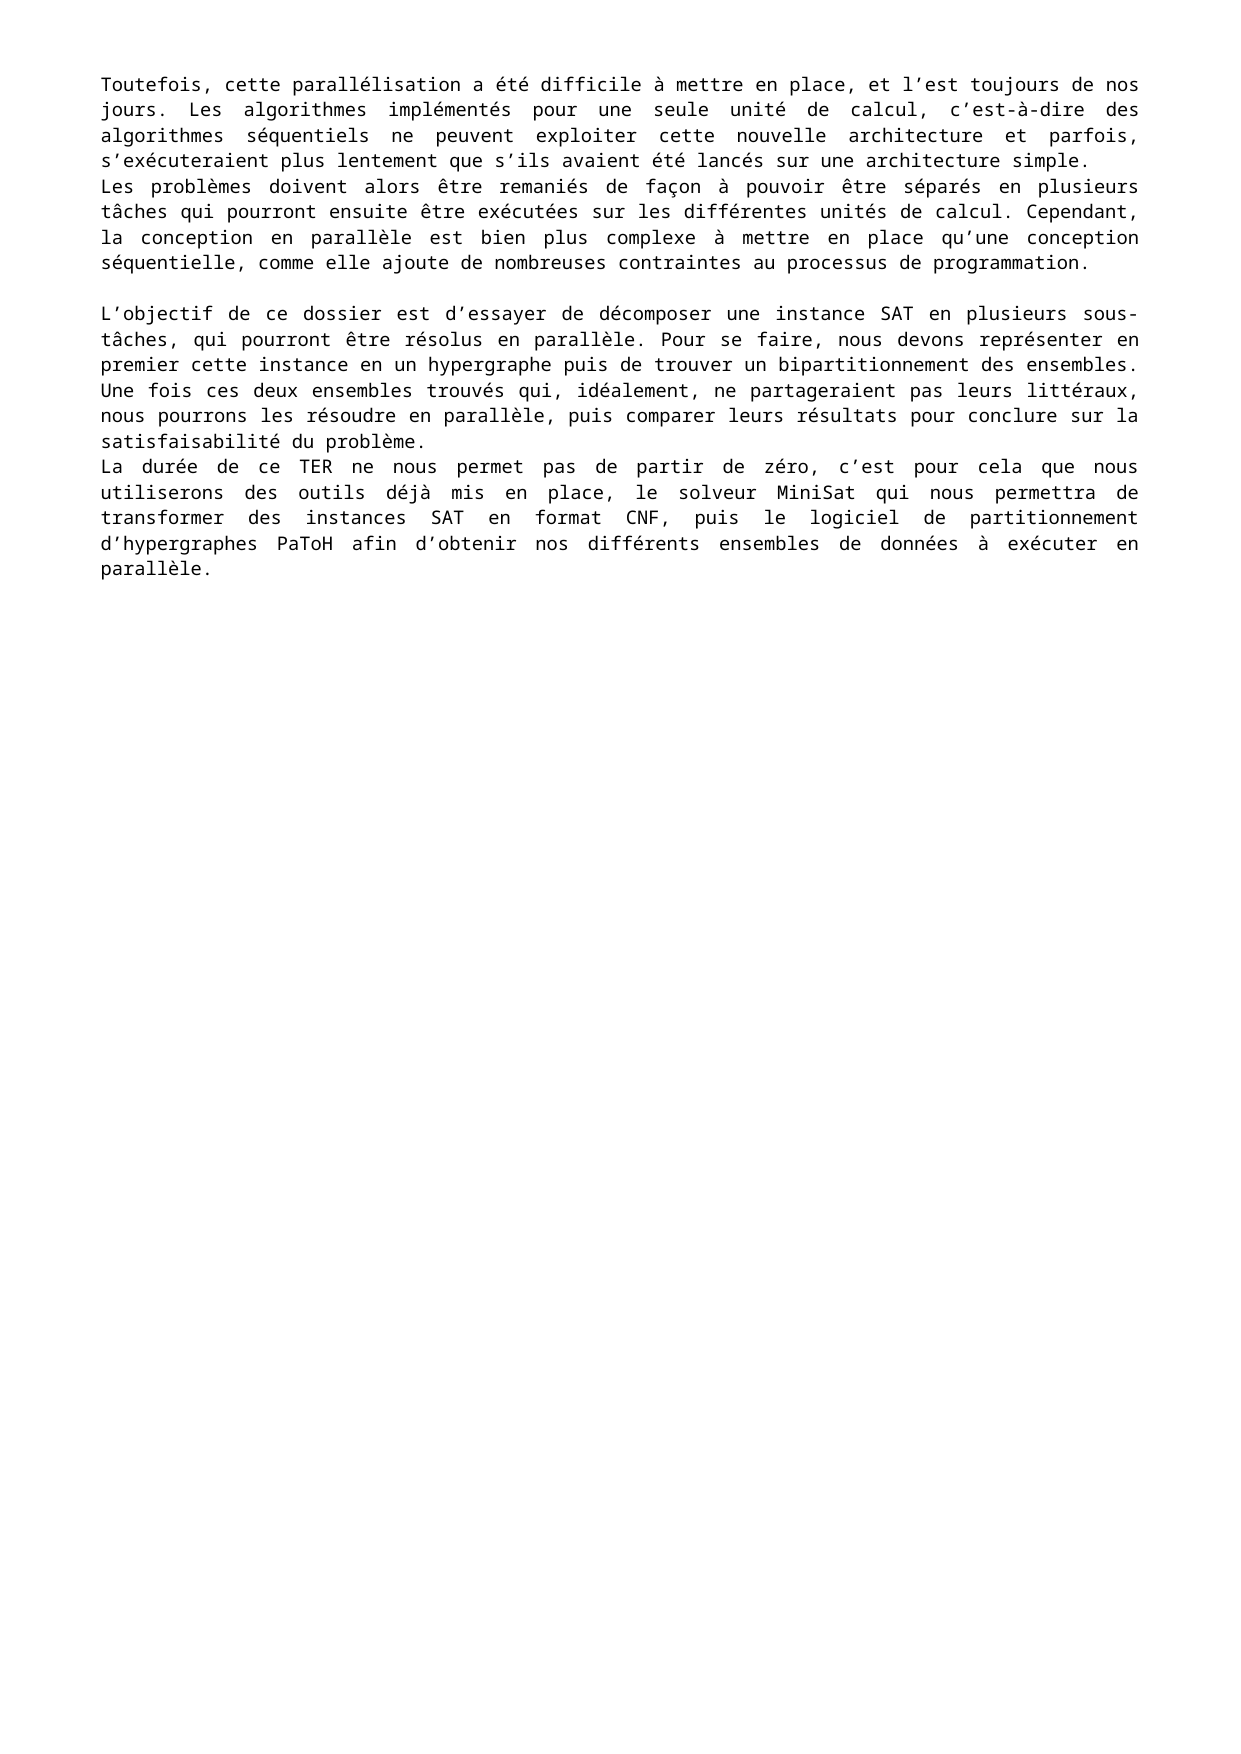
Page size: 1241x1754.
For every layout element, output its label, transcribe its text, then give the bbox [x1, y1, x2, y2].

text La durée de ce TER ne nous permet pas de partir de zéro, c’est pour cela que nous utiliserons des outils déjà mis en place, le solveur MiniSat qui nous permettra de transformer des instances SAT en format CNF, puis le logiciel de partitionnement d’hypergraphes PaToH afin d’obtenir nos différents ensembles de données à exécuter en parallèle. [100, 454, 1140, 581]
text Les problèmes doivent alors être remaniés de façon à pouvoir être séparés en plusieurs tâches qui pourront ensuite être exécutées sur les différentes unités de calcul. Cependant, la conception en parallèle est bien plus complexe à mettre en place qu’une conception séquentielle, comme elle ajoute de nombreuses contraintes au processus de programmation. [100, 173, 1140, 275]
text Toutefois, cette parallélisation a été difficile à mettre en place, et l’est toujours de nos jours. Les algorithmes implémentés pour une seule unité de calcul, c’est-à-dire des algorithmes séquentiels ne peuvent exploiter cette nouvelle architecture et parfois, s’exécuteraient plus lentement que s’ils avaient été lancés sur une architecture simple. [100, 71, 1140, 173]
text L’objectif de ce dossier est d’essayer de décomposer une instance SAT en plusieurs sous-tâches, qui pourront être résolus en parallèle. Pour se faire, nous devons représenter en premier cette instance en un hypergraphe puis de trouver un bipartitionnement des ensembles. Une fois ces deux ensembles trouvés qui, idéalement, ne partageraient pas leurs littéraux, nous pourrons les résoudre en parallèle, puis comparer leurs résultats pour conclure sur la satisfaisabilité du problème. [100, 301, 1140, 454]
